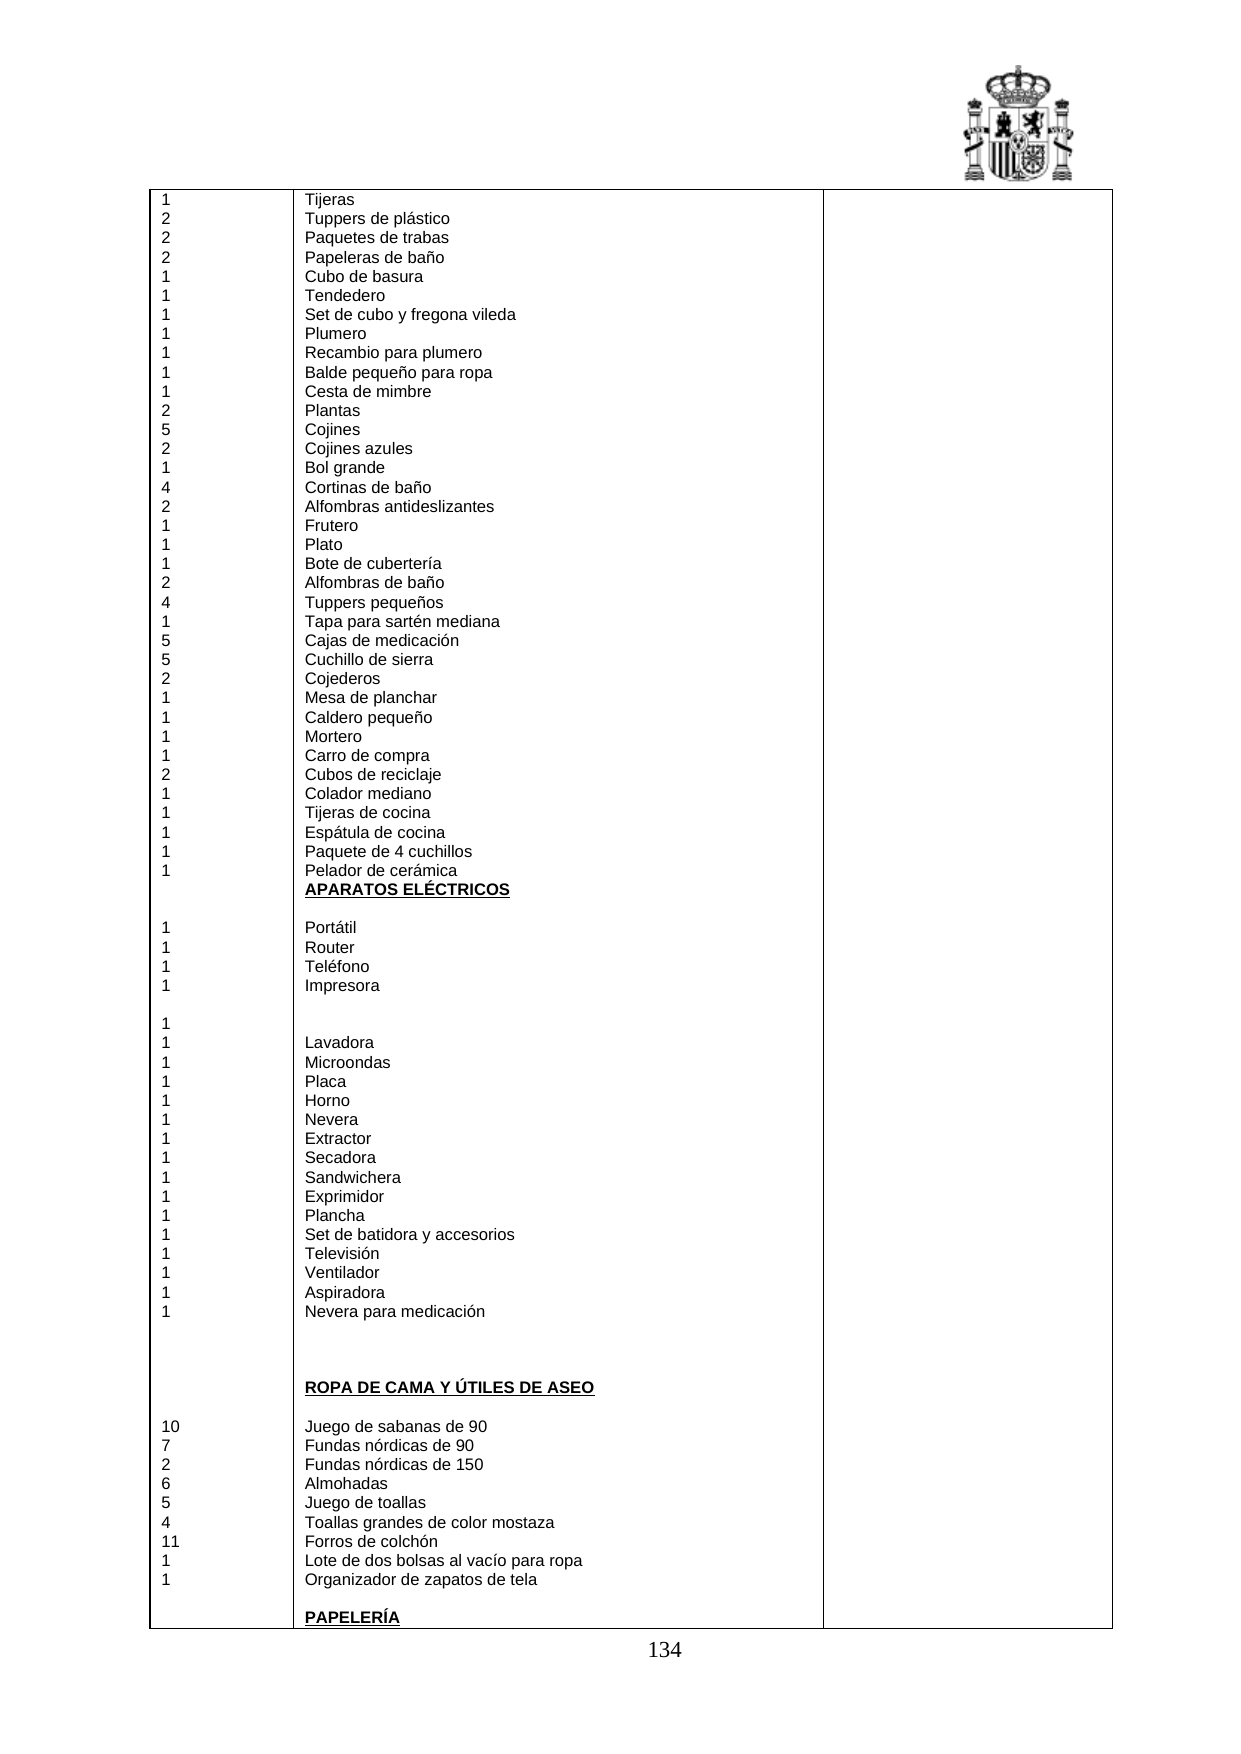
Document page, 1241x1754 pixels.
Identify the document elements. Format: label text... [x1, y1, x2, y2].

table_cell [824, 190, 1112, 1627]
table_cell Tijeras Tuppers de plástico Paquetes de trabas Papeleras de baño Cubo de basura Tendedero Set de cubo y fregona vileda Plumero Recambio para plumero Balde pequeño para ropa Cesta de mimbre Plantas Cojines Cojines azules Bol grande Cortinas de baño Alfombras antideslizantes Frutero Plato Bote de cubertería Alfombras de baño Tuppers pequeños Tapa para sartén mediana Cajas de medicación Cuchillo de sierra Cojederos Mesa de planchar Caldero pequeño Mortero Carro de compra Cubos de reciclaje Colador mediano Tijeras de cocina Espátula de cocina Paquete de 4 cuchillos Pelador de cerámica APARATOS ELÉCTRICOS Portátil Router Teléfono Impresora Lavadora Microondas Placa Horno Nevera Extractor Secadora Sandwichera Exprimidor Plancha Set de batidora y accesorios Televisión Ventilador Aspiradora Nevera para medicación ROPA DE CAMA Y ÚTILES DE ASEO Juego de sabanas de 90 Fundas nórdicas de 90 Fundas nórdicas de 150 Almohadas Juego de toallas Toallas grandes de color mostaza Forros de colchón Lote de dos bolsas al vacío para ropa Organizador de zapatos de tela PAPELERÍA [294, 190, 823, 1627]
table_cell 1 2 2 2 1 1 1 1 1 1 1 2 5 2 1 4 2 1 1 1 2 4 1 5 5 2 1 1 1 1 2 1 1 1 1 1 1 1 1 1 1 1 1 1 1 1 1 1 1 1 1 1 1 1 1 1 10 7 2 6 5 4 11 1 1 [151, 190, 293, 1627]
